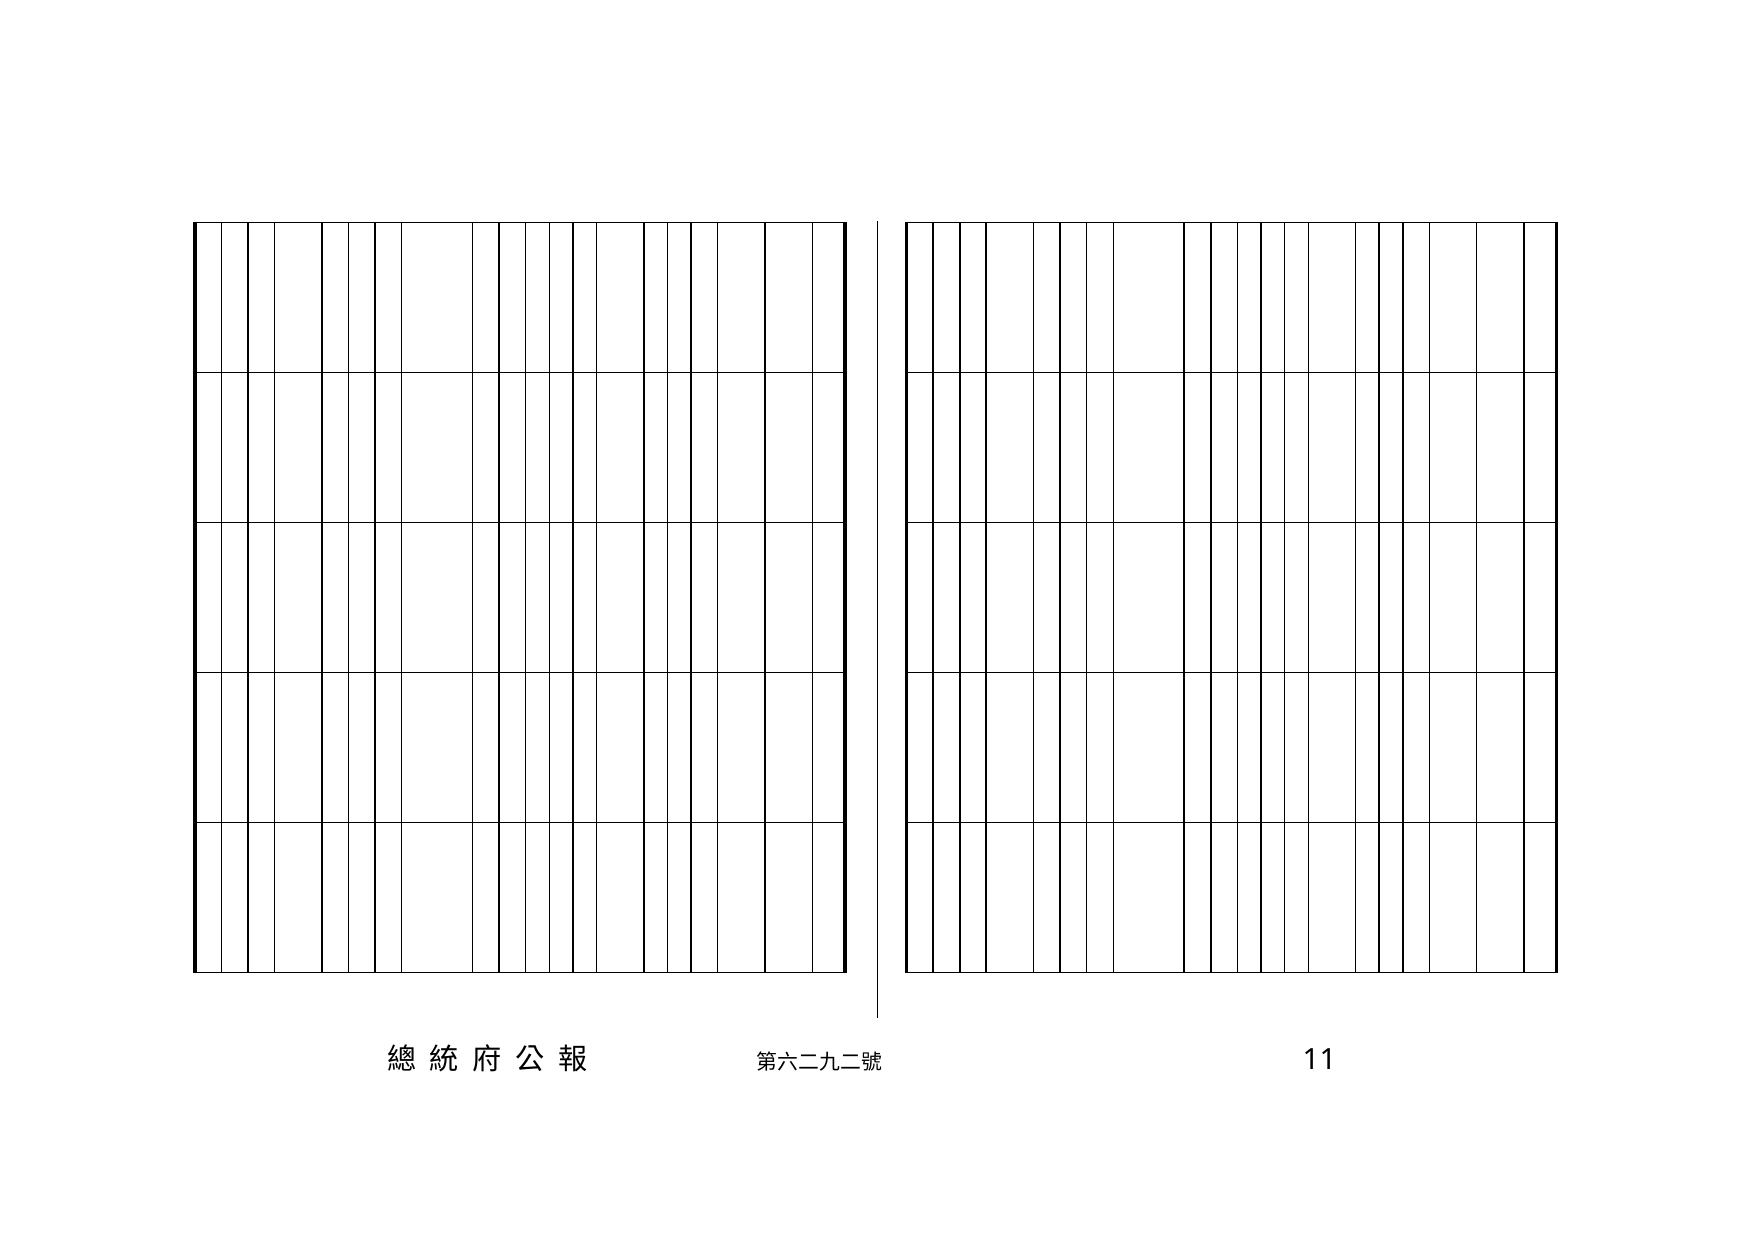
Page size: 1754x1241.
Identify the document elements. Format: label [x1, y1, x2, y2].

table_cell [1380, 523, 1402, 672]
table_cell [987, 823, 1010, 972]
table_cell [741, 523, 764, 672]
table_cell [1500, 373, 1523, 522]
table_cell [222, 373, 247, 522]
table_cell [349, 373, 374, 522]
table_cell [789, 373, 812, 522]
table_cell [961, 373, 985, 522]
table_cell [1430, 373, 1453, 522]
table_cell [1404, 223, 1429, 372]
table_cell [597, 223, 620, 372]
table_cell [376, 223, 401, 372]
table_cell [1212, 673, 1237, 822]
table_cell [550, 373, 572, 522]
table_cell [668, 823, 690, 972]
table_cell [961, 673, 985, 822]
table_cell [766, 223, 789, 372]
table_cell [1212, 223, 1237, 372]
table_cell [574, 223, 596, 372]
table_cell [323, 223, 348, 372]
table_cell [789, 673, 812, 822]
table_cell [1500, 673, 1523, 822]
table_cell [323, 373, 348, 522]
table_cell [1034, 223, 1059, 372]
table_cell [1453, 823, 1476, 972]
table_cell [1453, 373, 1476, 522]
table_cell [789, 523, 812, 672]
table_cell [1404, 673, 1429, 822]
table_cell [1238, 373, 1260, 522]
table_cell [741, 373, 764, 522]
table_cell [376, 673, 401, 822]
table_cell [1010, 223, 1033, 372]
table_cell [449, 223, 472, 372]
table_cell [550, 673, 572, 822]
table_cell [1137, 373, 1161, 522]
table_cell [1185, 373, 1210, 522]
table_cell [376, 823, 401, 972]
table_cell [349, 223, 374, 372]
table_cell [1238, 223, 1260, 372]
table_cell [1404, 373, 1429, 522]
table_cell [934, 373, 959, 522]
table_cell [1061, 523, 1086, 672]
table_cell [645, 673, 667, 822]
table_cell [620, 673, 643, 822]
table_cell [500, 223, 525, 372]
table_cell [1453, 673, 1476, 822]
table_cell [934, 523, 959, 672]
table_cell [1161, 373, 1183, 522]
table_cell [402, 823, 425, 972]
table_cell [1087, 223, 1113, 372]
table_cell [1114, 823, 1137, 972]
table_cell [1262, 673, 1284, 822]
table_cell [550, 523, 572, 672]
table_cell [645, 373, 667, 522]
table_cell [298, 523, 321, 672]
table_cell [1137, 223, 1161, 372]
table_cell [425, 823, 449, 972]
table_cell [597, 823, 620, 972]
table_cell [1087, 373, 1113, 522]
table_cell [1161, 823, 1183, 972]
table_cell [1356, 673, 1378, 822]
table_cell [197, 673, 221, 822]
table_cell [1161, 523, 1183, 672]
table_cell [526, 223, 549, 372]
table_cell [1309, 523, 1332, 672]
table_cell [449, 673, 472, 822]
table_cell [766, 523, 789, 672]
table_cell [1061, 823, 1086, 972]
table_cell [249, 823, 274, 972]
table_cell [222, 523, 247, 672]
table_cell [1161, 223, 1183, 372]
table_cell [1332, 823, 1355, 972]
table_cell [1087, 823, 1113, 972]
table_cell [1430, 223, 1453, 372]
table_cell [1500, 223, 1523, 372]
table_cell [574, 823, 596, 972]
table_cell [987, 523, 1010, 672]
table_cell [197, 523, 221, 672]
table_cell [275, 523, 298, 672]
table_cell [908, 223, 932, 372]
table_cell [620, 523, 643, 672]
table_cell [249, 523, 274, 672]
table_cell [908, 523, 932, 672]
table_cell [1285, 823, 1308, 972]
table_cell [645, 823, 667, 972]
table_cell [789, 223, 812, 372]
table_cell [1356, 223, 1378, 372]
table_cell [813, 223, 843, 372]
table_cell [718, 223, 741, 372]
table_cell [323, 673, 348, 822]
table_cell [574, 523, 596, 672]
table_cell [275, 373, 298, 522]
table_cell [597, 523, 620, 672]
table_cell [500, 373, 525, 522]
table_cell [197, 373, 221, 522]
table_cell [934, 823, 959, 972]
table_cell [1238, 673, 1260, 822]
table_cell [275, 673, 298, 822]
table_cell [473, 823, 498, 972]
table_cell [1212, 823, 1237, 972]
table_cell [1500, 523, 1523, 672]
table_cell [1332, 523, 1355, 672]
table_cell [961, 223, 985, 372]
table_cell [692, 823, 717, 972]
table_cell [1061, 223, 1086, 372]
table_cell [1185, 223, 1210, 372]
table_cell [1034, 523, 1059, 672]
table_cell [1087, 523, 1113, 672]
table_cell [1430, 823, 1453, 972]
table_cell [275, 823, 298, 972]
table_cell [1430, 673, 1453, 822]
table_cell [1238, 823, 1260, 972]
table_cell [298, 223, 321, 372]
table_cell [1285, 223, 1308, 372]
table_cell [526, 823, 549, 972]
table_cell [934, 223, 959, 372]
table_cell [473, 373, 498, 522]
table_cell [473, 223, 498, 372]
table_cell [526, 373, 549, 522]
table_cell [718, 523, 741, 672]
table_cell [1114, 223, 1137, 372]
table_cell [1034, 373, 1059, 522]
table_cell [668, 373, 690, 522]
table_cell [1034, 823, 1059, 972]
table_cell [1380, 673, 1402, 822]
table_cell [668, 523, 690, 672]
table_cell [1161, 673, 1183, 822]
table_cell [934, 673, 959, 822]
table_cell [550, 223, 572, 372]
table_cell [1309, 223, 1332, 372]
table_cell [1034, 673, 1059, 822]
table_cell [449, 523, 472, 672]
table_cell [349, 823, 374, 972]
table_cell [813, 673, 843, 822]
table_cell [645, 523, 667, 672]
table_cell [620, 223, 643, 372]
table_cell [1114, 373, 1137, 522]
table_cell [1285, 523, 1308, 672]
table_cell [1525, 823, 1555, 972]
table_cell [766, 673, 789, 822]
table_cell [692, 523, 717, 672]
table_cell [1238, 523, 1260, 672]
table_cell [718, 823, 741, 972]
table_cell [425, 673, 449, 822]
table_cell [1137, 523, 1161, 672]
table_cell [766, 823, 789, 972]
table_cell [402, 223, 425, 372]
table_cell [1309, 673, 1332, 822]
table_cell [1262, 523, 1284, 672]
table_cell [741, 673, 764, 822]
table_cell [425, 523, 449, 672]
table_cell [692, 373, 717, 522]
table_cell [449, 823, 472, 972]
table_cell [1137, 823, 1161, 972]
table_cell [1332, 373, 1355, 522]
table_cell [574, 373, 596, 522]
table_cell [1332, 223, 1355, 372]
table_cell [987, 673, 1010, 822]
table_cell [500, 523, 525, 672]
table_cell [908, 373, 932, 522]
table_cell [1212, 373, 1237, 522]
table_cell [1061, 373, 1086, 522]
table_cell [526, 523, 549, 672]
table_cell [1010, 373, 1033, 522]
table_cell [275, 223, 298, 372]
table_cell [349, 673, 374, 822]
table_cell [402, 523, 425, 672]
table_cell [718, 373, 741, 522]
table_cell [908, 673, 932, 822]
table_cell [222, 823, 247, 972]
table_cell [1114, 523, 1137, 672]
table_cell [597, 673, 620, 822]
table_cell [425, 223, 449, 372]
table_cell [1262, 373, 1284, 522]
table_cell [402, 373, 425, 522]
table_cell [1087, 673, 1113, 822]
table_cell [1010, 673, 1033, 822]
table_cell [222, 223, 247, 372]
table_cell [197, 823, 221, 972]
table_cell [741, 823, 764, 972]
table_cell [376, 523, 401, 672]
table_cell [1525, 373, 1555, 522]
table_cell [526, 673, 549, 822]
table_cell [620, 373, 643, 522]
table_cell [1185, 823, 1210, 972]
table_cell [1380, 373, 1402, 522]
table_cell [1453, 223, 1476, 372]
table_cell [813, 373, 843, 522]
table_cell [1525, 673, 1555, 822]
table_cell [449, 373, 472, 522]
table_cell [1477, 373, 1500, 522]
table_cell [1185, 523, 1210, 672]
table_cell [1380, 823, 1402, 972]
table_cell [1356, 373, 1378, 522]
table_cell [323, 523, 348, 672]
table_cell [1525, 523, 1555, 672]
table_cell [1453, 523, 1476, 672]
table_cell [1404, 823, 1429, 972]
table_cell [1404, 523, 1429, 672]
table_cell [692, 223, 717, 372]
table_cell [222, 673, 247, 822]
table_cell [1212, 523, 1237, 672]
table_cell [1477, 823, 1500, 972]
table_cell [1137, 673, 1161, 822]
table_cell [473, 523, 498, 672]
table_cell [249, 673, 274, 822]
table_cell [1262, 823, 1284, 972]
table_cell [197, 223, 221, 372]
table_cell [298, 823, 321, 972]
table_cell [1500, 823, 1523, 972]
table_cell [1356, 823, 1378, 972]
table_cell [500, 673, 525, 822]
table_cell [1285, 373, 1308, 522]
table_cell [1477, 673, 1500, 822]
table_cell [813, 523, 843, 672]
table_cell [1010, 823, 1033, 972]
table_cell [1477, 523, 1500, 672]
table_cell [425, 373, 449, 522]
table_cell [1309, 373, 1332, 522]
table_cell [1010, 523, 1033, 672]
table_cell [1430, 523, 1453, 672]
table_cell [620, 823, 643, 972]
table_cell [298, 673, 321, 822]
table_cell [766, 373, 789, 522]
table_cell [718, 673, 741, 822]
table_cell [1061, 673, 1086, 822]
table_cell [741, 223, 764, 372]
table_cell [1309, 823, 1332, 972]
table_cell [1185, 673, 1210, 822]
table_cell [987, 223, 1010, 372]
table_cell [597, 373, 620, 522]
table_cell [550, 823, 572, 972]
table_cell [249, 373, 274, 522]
table_cell [349, 523, 374, 672]
table_cell [500, 823, 525, 972]
table_cell [1285, 673, 1308, 822]
table_cell [574, 673, 596, 822]
table_cell [1477, 223, 1500, 372]
table_cell [668, 673, 690, 822]
table_cell [1114, 673, 1137, 822]
table_cell [376, 373, 401, 522]
table_cell [789, 823, 812, 972]
table_cell [402, 673, 425, 822]
table_cell [668, 223, 690, 372]
table_cell [813, 823, 843, 972]
table_cell [1356, 523, 1378, 672]
table_cell [645, 223, 667, 372]
table_cell [961, 523, 985, 672]
table_cell [323, 823, 348, 972]
table_cell [987, 373, 1010, 522]
table_cell [1262, 223, 1284, 372]
table_cell [298, 373, 321, 522]
table_cell [249, 223, 274, 372]
table_cell [1380, 223, 1402, 372]
table_cell [1332, 673, 1355, 822]
table_cell [692, 673, 717, 822]
table_cell [1525, 223, 1555, 372]
table_cell [908, 823, 932, 972]
table_cell [473, 673, 498, 822]
table_cell [961, 823, 985, 972]
